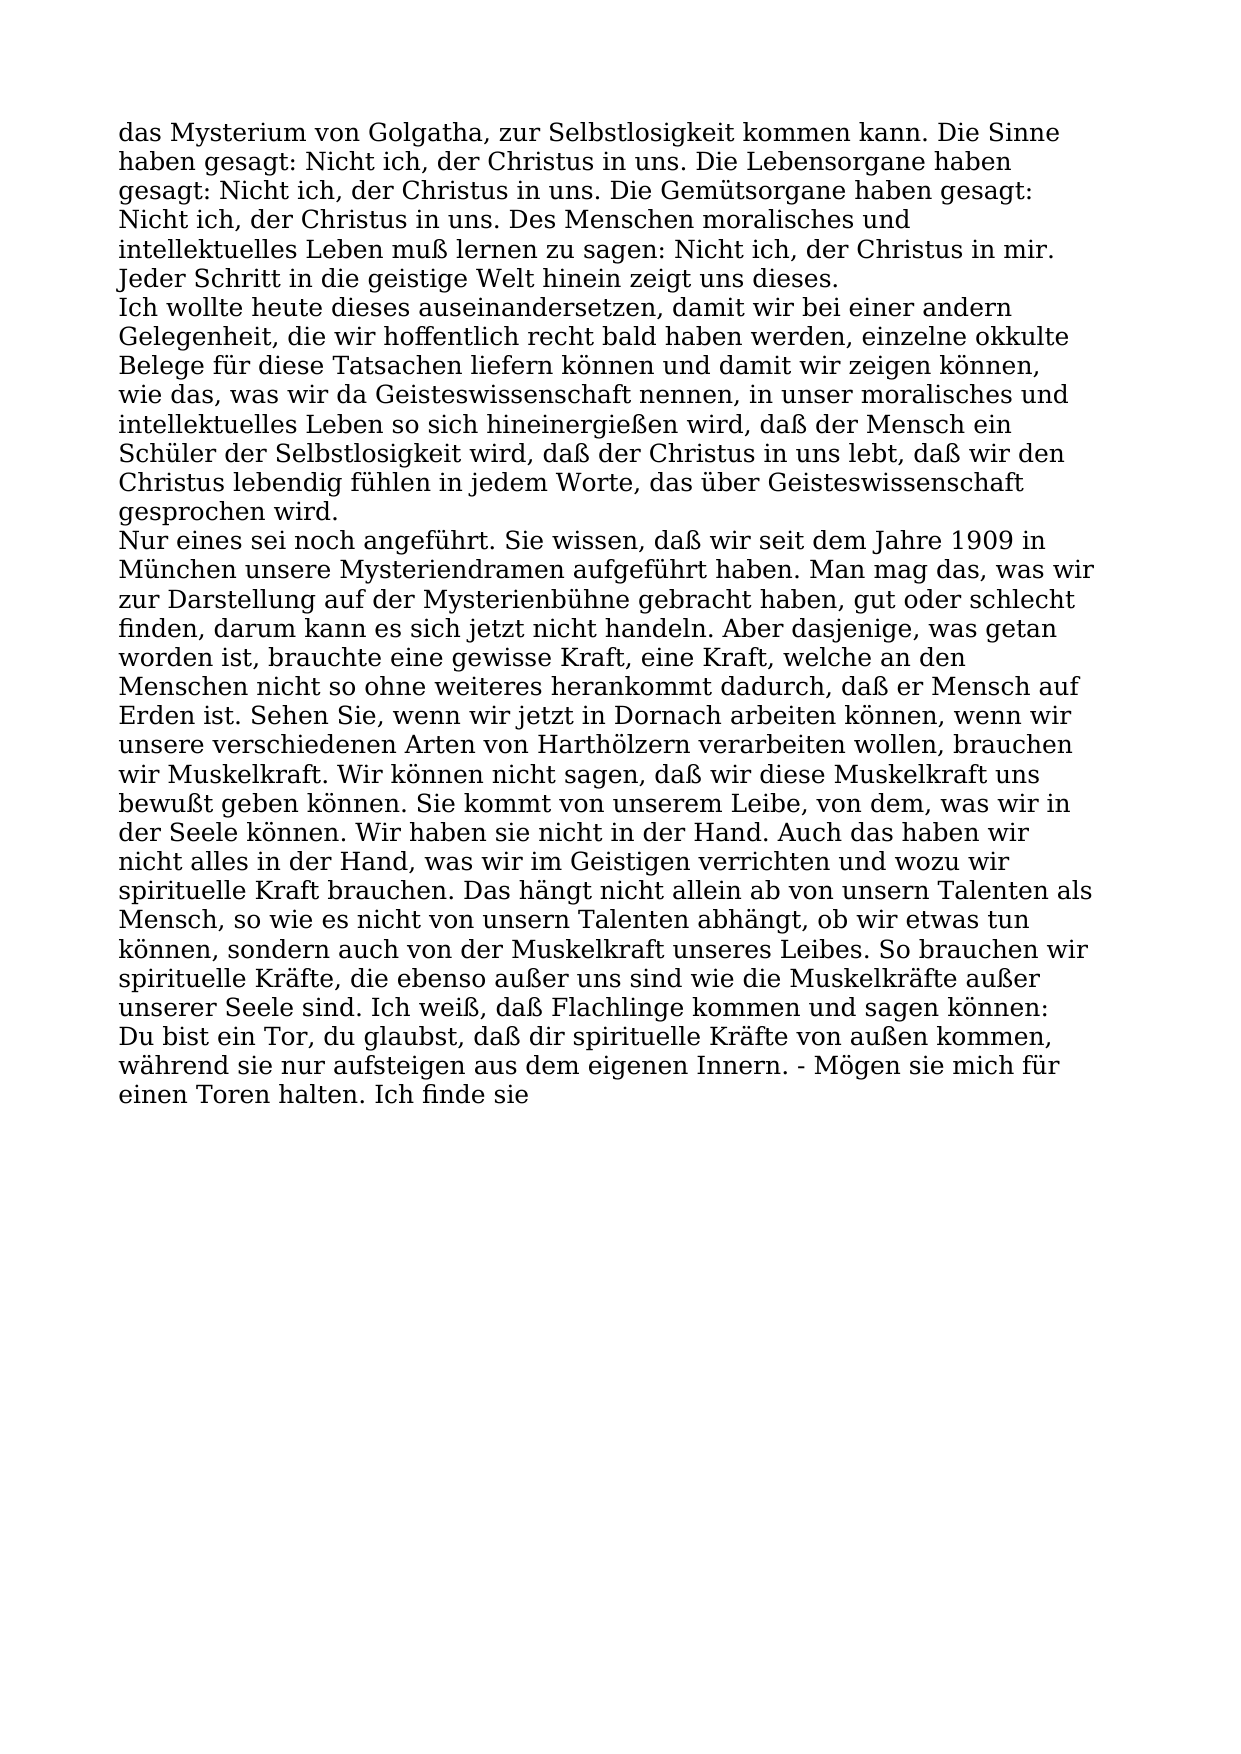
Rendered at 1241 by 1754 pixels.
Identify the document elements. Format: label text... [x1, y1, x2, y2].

text während sie nur aufsteigen aus dem eigenen Innern. - Mögen sie mich für [118, 1051, 1122, 1081]
text Schüler der Selbstlosigkeit wird, daß der Christus in uns lebt, daß wir den [118, 439, 1122, 468]
text Gelegenheit, die wir hoffentlich recht bald haben werden, einzelne okkulte [118, 322, 1122, 351]
text Mensch, so wie es nicht von unsern Talenten abhängt, ob wir etwas tun [118, 906, 1122, 935]
text wie das, was wir da Geisteswissenschaft nennen, in unser moralisches und [118, 381, 1122, 410]
text spirituelle Kraft brauchen. Das hängt nicht allein ab von unsern Talenten als [118, 876, 1122, 906]
text unsere verschiedenen Arten von Harthölzern verarbeiten wollen, brauchen [118, 731, 1122, 760]
text nicht alles in der Hand, was wir im Geistigen verrichten und wozu wir [118, 847, 1122, 876]
text intellektuelles Leben so sich hineinergießen wird, daß der Mensch ein [118, 410, 1122, 439]
text spirituelle Kräfte, die ebenso außer uns sind wie die Muskelkräfte außer [118, 964, 1122, 993]
text Menschen nicht so ohne weiteres herankommt dadurch, daß er Mensch auf [118, 672, 1122, 701]
text Christus lebendig fühlen in jedem Worte, das über Geisteswissenschaft [118, 468, 1122, 497]
text einen Toren halten. Ich finde sie [118, 1081, 1122, 1110]
text Erden ist. Sehen Sie, wenn wir jetzt in Dornach arbeiten können, wenn wir [118, 701, 1122, 731]
text bewußt geben können. Sie kommt von unserem Leibe, von dem, was wir in [118, 789, 1122, 818]
text das Mysterium von Golgatha, zur Selbstlosigkeit kommen kann. Die Sinne [118, 118, 1122, 147]
text Nicht ich, der Christus in uns. Des Menschen moralisches und [118, 206, 1122, 235]
text unserer Seele sind. Ich weiß, daß Flachlinge kommen und sagen können: [118, 993, 1122, 1022]
text der Seele können. Wir haben sie nicht in der Hand. Auch das haben wir [118, 818, 1122, 847]
text Belege für diese Tatsachen liefern können und damit wir zeigen können, [118, 351, 1122, 381]
text gesagt: Nicht ich, der Christus in uns. Die Gemütsorgane haben gesagt: [118, 176, 1122, 206]
text zur Darstellung auf der Mysterienbühne gebracht haben, gut oder schlecht [118, 585, 1122, 614]
text München unsere Mysteriendramen aufgeführt haben. Man mag das, was wir [118, 556, 1122, 585]
text haben gesagt: Nicht ich, der Christus in uns. Die Lebensorgane haben [118, 147, 1122, 176]
text Nur eines sei noch angeführt. Sie wissen, daß wir seit dem Jahre 1909 in [118, 526, 1122, 556]
text wir Muskelkraft. Wir können nicht sagen, daß wir diese Muskelkraft uns [118, 760, 1122, 789]
text Ich wollte heute dieses auseinandersetzen, damit wir bei einer andern [118, 293, 1122, 322]
text worden ist, brauchte eine gewisse Kraft, eine Kraft, welche an den [118, 643, 1122, 672]
text finden, darum kann es sich jetzt nicht handeln. Aber dasjenige, was getan [118, 614, 1122, 643]
text können, sondern auch von der Muskelkraft unseres Leibes. So brauchen wir [118, 935, 1122, 964]
text intellektuelles Leben muß lernen zu sagen: Nicht ich, der Christus in mir. Jeder Schritt in die geistige Welt hinein zeigt uns dieses. [118, 235, 1122, 293]
text Du bist ein Tor, du glaubst, daß dir spirituelle Kräfte von außen kommen, [118, 1022, 1122, 1051]
text gesprochen wird. [118, 497, 1122, 526]
